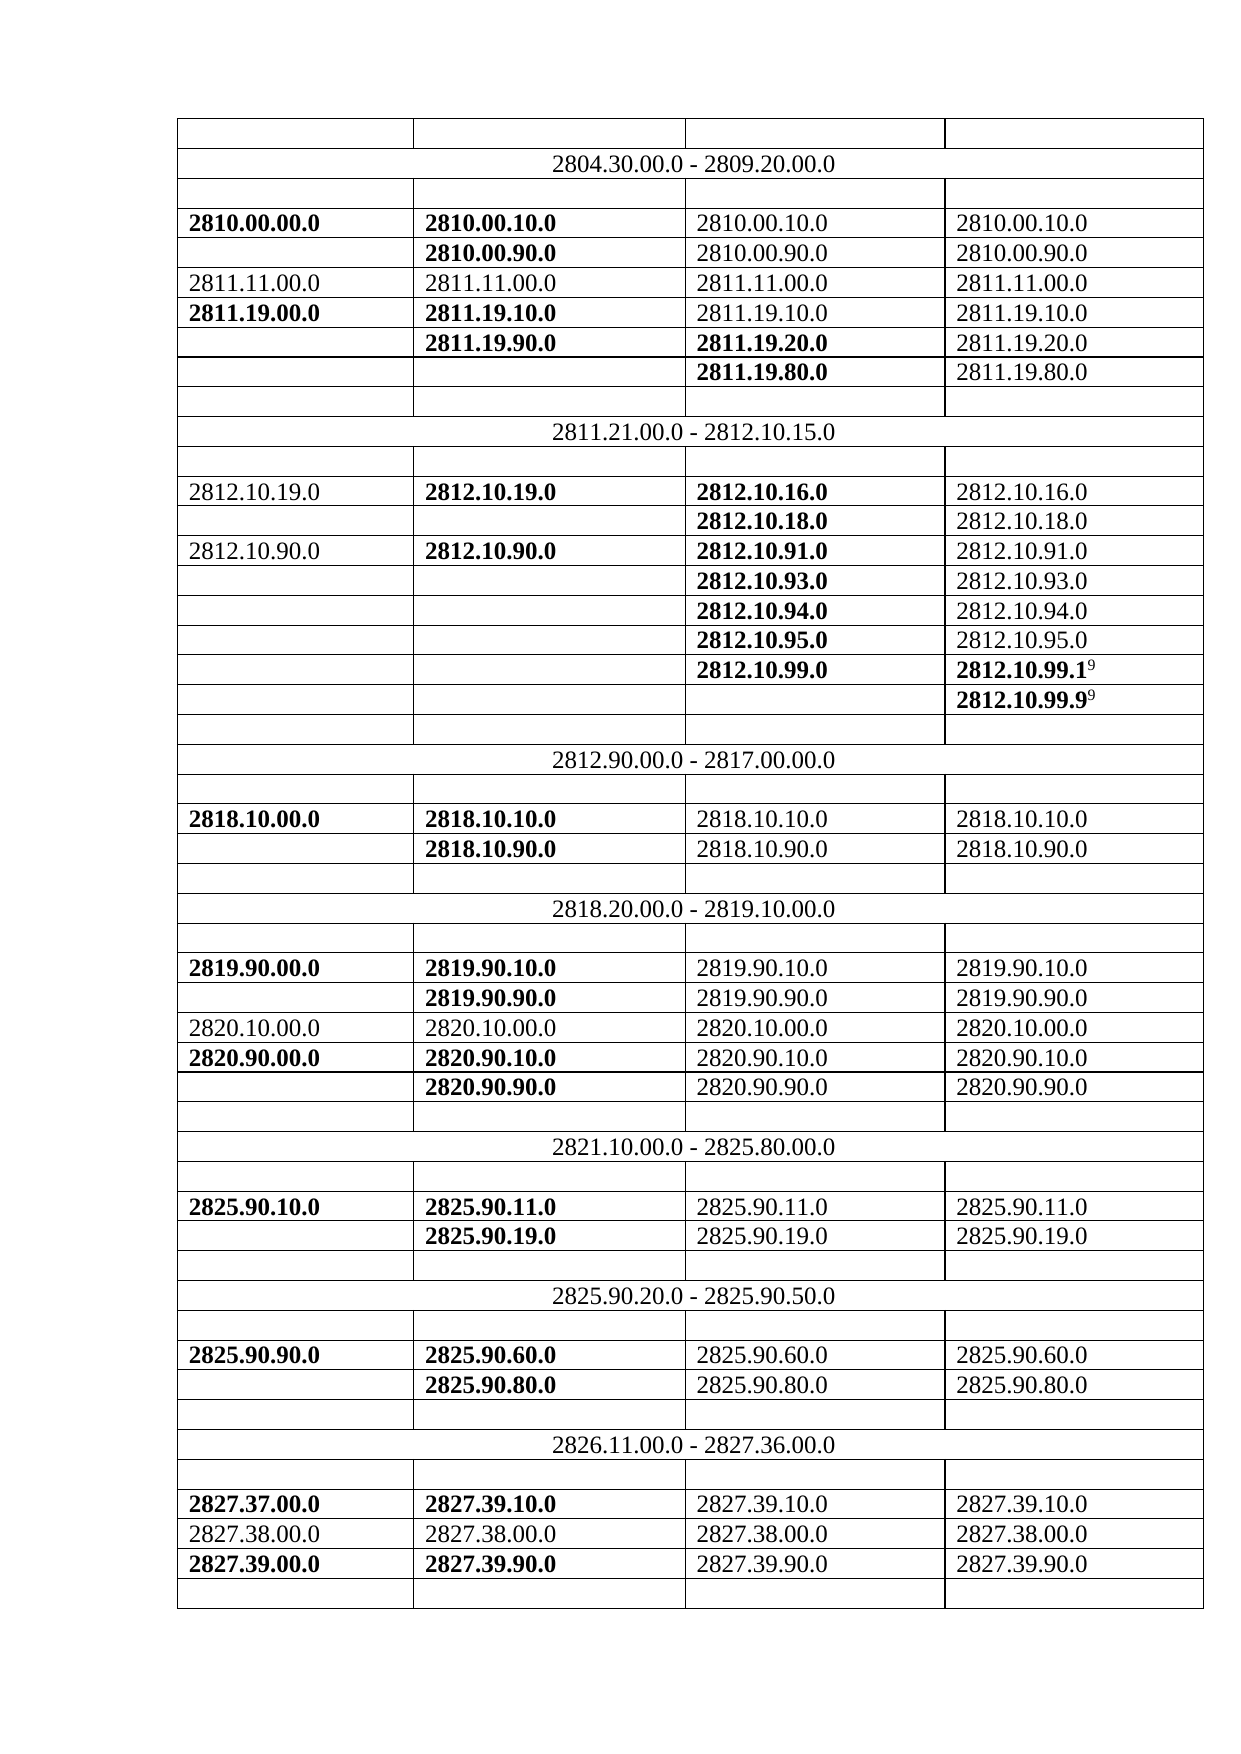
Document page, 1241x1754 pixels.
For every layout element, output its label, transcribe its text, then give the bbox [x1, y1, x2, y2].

table_cell [178, 1102, 413, 1131]
table_cell [686, 1311, 944, 1339]
table_cell [946, 1460, 1203, 1488]
table_cell [686, 1400, 944, 1429]
table_cell [178, 596, 413, 624]
table_cell [178, 1073, 413, 1101]
table_cell 2825.90.11.0 [686, 1192, 944, 1220]
table_cell [686, 1162, 944, 1191]
table_cell 2810.00.10.0 [414, 209, 685, 237]
table_cell [686, 1251, 944, 1280]
table_cell 2826.11.00.0 - 2827.36.00.0 [178, 1430, 1203, 1459]
table_cell 2818.10.90.0 [946, 834, 1203, 863]
table_cell 2827.38.00.0 [178, 1519, 413, 1548]
table_cell 2819.90.10.0 [414, 953, 685, 982]
table_cell [414, 1579, 685, 1608]
table_cell 2827.39.10.0 [686, 1490, 944, 1518]
table_cell [178, 834, 413, 863]
table_cell 2812.10.94.0 [686, 596, 944, 624]
table_cell [946, 715, 1203, 744]
table_cell [414, 447, 685, 476]
table_cell [178, 924, 413, 952]
table_cell [178, 1460, 413, 1488]
table_cell [686, 1102, 944, 1131]
table_cell 2821.10.00.0 - 2825.80.00.0 [178, 1132, 1203, 1161]
table_cell 2819.90.90.0 [686, 983, 944, 1012]
table_cell 2818.10.00.0 [178, 804, 413, 833]
table_cell 2810.00.90.0 [686, 238, 944, 267]
table_cell 2825.90.11.0 [414, 1192, 685, 1220]
table_cell [178, 685, 413, 714]
table_cell [414, 715, 685, 744]
table_cell 2827.39.00.0 [178, 1549, 413, 1578]
table_cell 2811.11.00.0 [414, 268, 685, 297]
table_cell [178, 1221, 413, 1250]
table_cell [686, 179, 944, 207]
table_cell 2820.10.00.0 [414, 1013, 685, 1042]
table_cell 2827.38.00.0 [946, 1519, 1203, 1548]
table_cell [178, 715, 413, 744]
table_cell [414, 358, 685, 386]
table_cell 2827.39.90.0 [414, 1549, 685, 1578]
table_cell 2820.10.00.0 [686, 1013, 944, 1042]
table_cell [946, 179, 1203, 207]
table_cell [178, 1370, 413, 1399]
table_cell [946, 1251, 1203, 1280]
table_cell 2827.39.90.0 [686, 1549, 944, 1578]
table_cell [686, 685, 944, 714]
table_cell 2818.20.00.0 - 2819.10.00.0 [178, 894, 1203, 922]
table_cell [946, 119, 1203, 148]
table_cell 2825.90.80.0 [686, 1370, 944, 1399]
table_cell [414, 506, 685, 535]
table_cell 2825.90.90.0 [178, 1341, 413, 1369]
table_cell [686, 775, 944, 803]
table_cell [414, 655, 685, 684]
table_cell 2820.10.00.0 [178, 1013, 413, 1042]
table_cell 2827.39.10.0 [946, 1490, 1203, 1518]
table_cell [414, 119, 685, 148]
table_cell 2811.19.80.0 [686, 358, 944, 386]
table_cell 2827.37.00.0 [178, 1490, 413, 1518]
table_cell [178, 179, 413, 207]
table_cell [178, 387, 413, 416]
table_cell 2811.19.00.0 [178, 298, 413, 327]
table_cell [414, 1460, 685, 1488]
table_cell 2811.11.00.0 [178, 268, 413, 297]
table_cell 2812.10.93.0 [686, 566, 944, 595]
table_cell 2811.19.10.0 [946, 298, 1203, 327]
table_cell 2812.10.19.0 [178, 477, 413, 505]
table_cell [686, 1460, 944, 1488]
table_cell 2811.11.00.0 [946, 268, 1203, 297]
table_cell 2827.39.90.0 [946, 1549, 1203, 1578]
table_cell [178, 983, 413, 1012]
table_cell [946, 864, 1203, 893]
table_cell 2820.90.00.0 [178, 1043, 413, 1071]
table_cell 2812.10.99.0 [686, 655, 944, 684]
table_cell 2812.10.99.19 [946, 655, 1203, 684]
table_cell 2811.19.20.0 [946, 328, 1203, 356]
table_cell 2812.10.19.0 [414, 477, 685, 505]
table_cell [178, 1311, 413, 1339]
table_cell 2812.10.90.0 [178, 536, 413, 565]
table_cell 2819.90.90.0 [414, 983, 685, 1012]
table_cell [946, 1162, 1203, 1191]
table_cell [414, 1162, 685, 1191]
table_cell [686, 387, 944, 416]
table_cell 2818.10.90.0 [686, 834, 944, 863]
table_cell 2811.19.10.0 [686, 298, 944, 327]
table_cell [414, 387, 685, 416]
table_cell [414, 924, 685, 952]
table_cell [946, 387, 1203, 416]
table_cell [686, 119, 944, 148]
table_cell 2810.00.10.0 [946, 209, 1203, 237]
table_cell [178, 566, 413, 595]
table_cell 2810.00.90.0 [946, 238, 1203, 267]
table_cell [178, 1251, 413, 1280]
table_cell 2819.90.90.0 [946, 983, 1203, 1012]
table_cell 2812.10.18.0 [946, 506, 1203, 535]
table_cell [414, 775, 685, 803]
table_cell [178, 119, 413, 148]
table_cell 2812.10.93.0 [946, 566, 1203, 595]
table_cell 2820.90.90.0 [686, 1073, 944, 1101]
table_cell 2825.90.19.0 [946, 1221, 1203, 1250]
table_cell [414, 1400, 685, 1429]
table_cell 2820.90.10.0 [414, 1043, 685, 1071]
table_cell 2825.90.10.0 [178, 1192, 413, 1220]
table_cell 2811.19.20.0 [686, 328, 944, 356]
table_cell [946, 1311, 1203, 1339]
table_cell 2820.90.10.0 [946, 1043, 1203, 1071]
table_cell [946, 1102, 1203, 1131]
table_cell 2825.90.60.0 [414, 1341, 685, 1369]
table_cell 2810.00.10.0 [686, 209, 944, 237]
table_cell 2810.00.90.0 [414, 238, 685, 267]
table_cell 2804.30.00.0 - 2809.20.00.0 [178, 149, 1203, 178]
table_cell 2825.90.60.0 [946, 1341, 1203, 1369]
table_cell [414, 596, 685, 624]
table_cell [946, 775, 1203, 803]
table_cell [178, 358, 413, 386]
table_cell 2812.10.95.0 [686, 626, 944, 654]
table_cell 2812.10.91.0 [686, 536, 944, 565]
table_cell 2812.10.18.0 [686, 506, 944, 535]
table_cell 2818.10.10.0 [686, 804, 944, 833]
table_cell [414, 1251, 685, 1280]
table_cell 2827.38.00.0 [414, 1519, 685, 1548]
table_cell 2818.10.10.0 [414, 804, 685, 833]
table_cell [178, 238, 413, 267]
table_cell 2811.11.00.0 [686, 268, 944, 297]
table_cell 2825.90.11.0 [946, 1192, 1203, 1220]
table_cell [178, 1162, 413, 1191]
table_cell 2811.19.90.0 [414, 328, 685, 356]
table_cell [414, 179, 685, 207]
table_cell [178, 506, 413, 535]
table_cell 2812.10.16.0 [946, 477, 1203, 505]
table_cell [686, 447, 944, 476]
table_cell [178, 328, 413, 356]
table_cell [414, 864, 685, 893]
table_cell [178, 864, 413, 893]
table_cell 2812.90.00.0 - 2817.00.00.0 [178, 745, 1203, 773]
table_cell 2825.90.19.0 [686, 1221, 944, 1250]
table_cell [178, 655, 413, 684]
table_cell 2812.10.95.0 [946, 626, 1203, 654]
table_cell 2825.90.19.0 [414, 1221, 685, 1250]
table_cell 2812.10.16.0 [686, 477, 944, 505]
table_cell 2811.19.80.0 [946, 358, 1203, 386]
table_cell 2812.10.90.0 [414, 536, 685, 565]
table_cell [178, 775, 413, 803]
table_cell [686, 864, 944, 893]
table_cell 2811.19.10.0 [414, 298, 685, 327]
table_cell 2825.90.20.0 - 2825.90.50.0 [178, 1281, 1203, 1310]
table_cell 2820.90.90.0 [946, 1073, 1203, 1101]
table_cell 2812.10.99.99 [946, 685, 1203, 714]
table_cell [946, 1579, 1203, 1608]
table_cell 2820.90.90.0 [414, 1073, 685, 1101]
table_cell 2825.90.60.0 [686, 1341, 944, 1369]
table_cell [178, 1400, 413, 1429]
table_cell [946, 1400, 1203, 1429]
table_cell [686, 1579, 944, 1608]
table_cell [178, 626, 413, 654]
table_cell 2827.39.10.0 [414, 1490, 685, 1518]
table_cell [414, 1311, 685, 1339]
table_cell 2819.90.00.0 [178, 953, 413, 982]
table_cell [414, 566, 685, 595]
table_cell [178, 1579, 413, 1608]
table_cell 2812.10.94.0 [946, 596, 1203, 624]
table_cell 2819.90.10.0 [946, 953, 1203, 982]
table_cell [178, 447, 413, 476]
table_cell 2818.10.10.0 [946, 804, 1203, 833]
table_cell 2825.90.80.0 [946, 1370, 1203, 1399]
table_cell 2811.21.00.0 - 2812.10.15.0 [178, 417, 1203, 446]
table_cell [686, 924, 944, 952]
table_cell 2810.00.00.0 [178, 209, 413, 237]
table_cell 2827.38.00.0 [686, 1519, 944, 1548]
table_cell [946, 447, 1203, 476]
table_cell 2820.10.00.0 [946, 1013, 1203, 1042]
table_cell [686, 715, 944, 744]
table_cell 2812.10.91.0 [946, 536, 1203, 565]
table_cell 2820.90.10.0 [686, 1043, 944, 1071]
table_cell 2819.90.10.0 [686, 953, 944, 982]
table_cell 2825.90.80.0 [414, 1370, 685, 1399]
table_cell [414, 626, 685, 654]
table_cell [414, 685, 685, 714]
table_cell [946, 924, 1203, 952]
table_cell 2818.10.90.0 [414, 834, 685, 863]
table_cell [414, 1102, 685, 1131]
